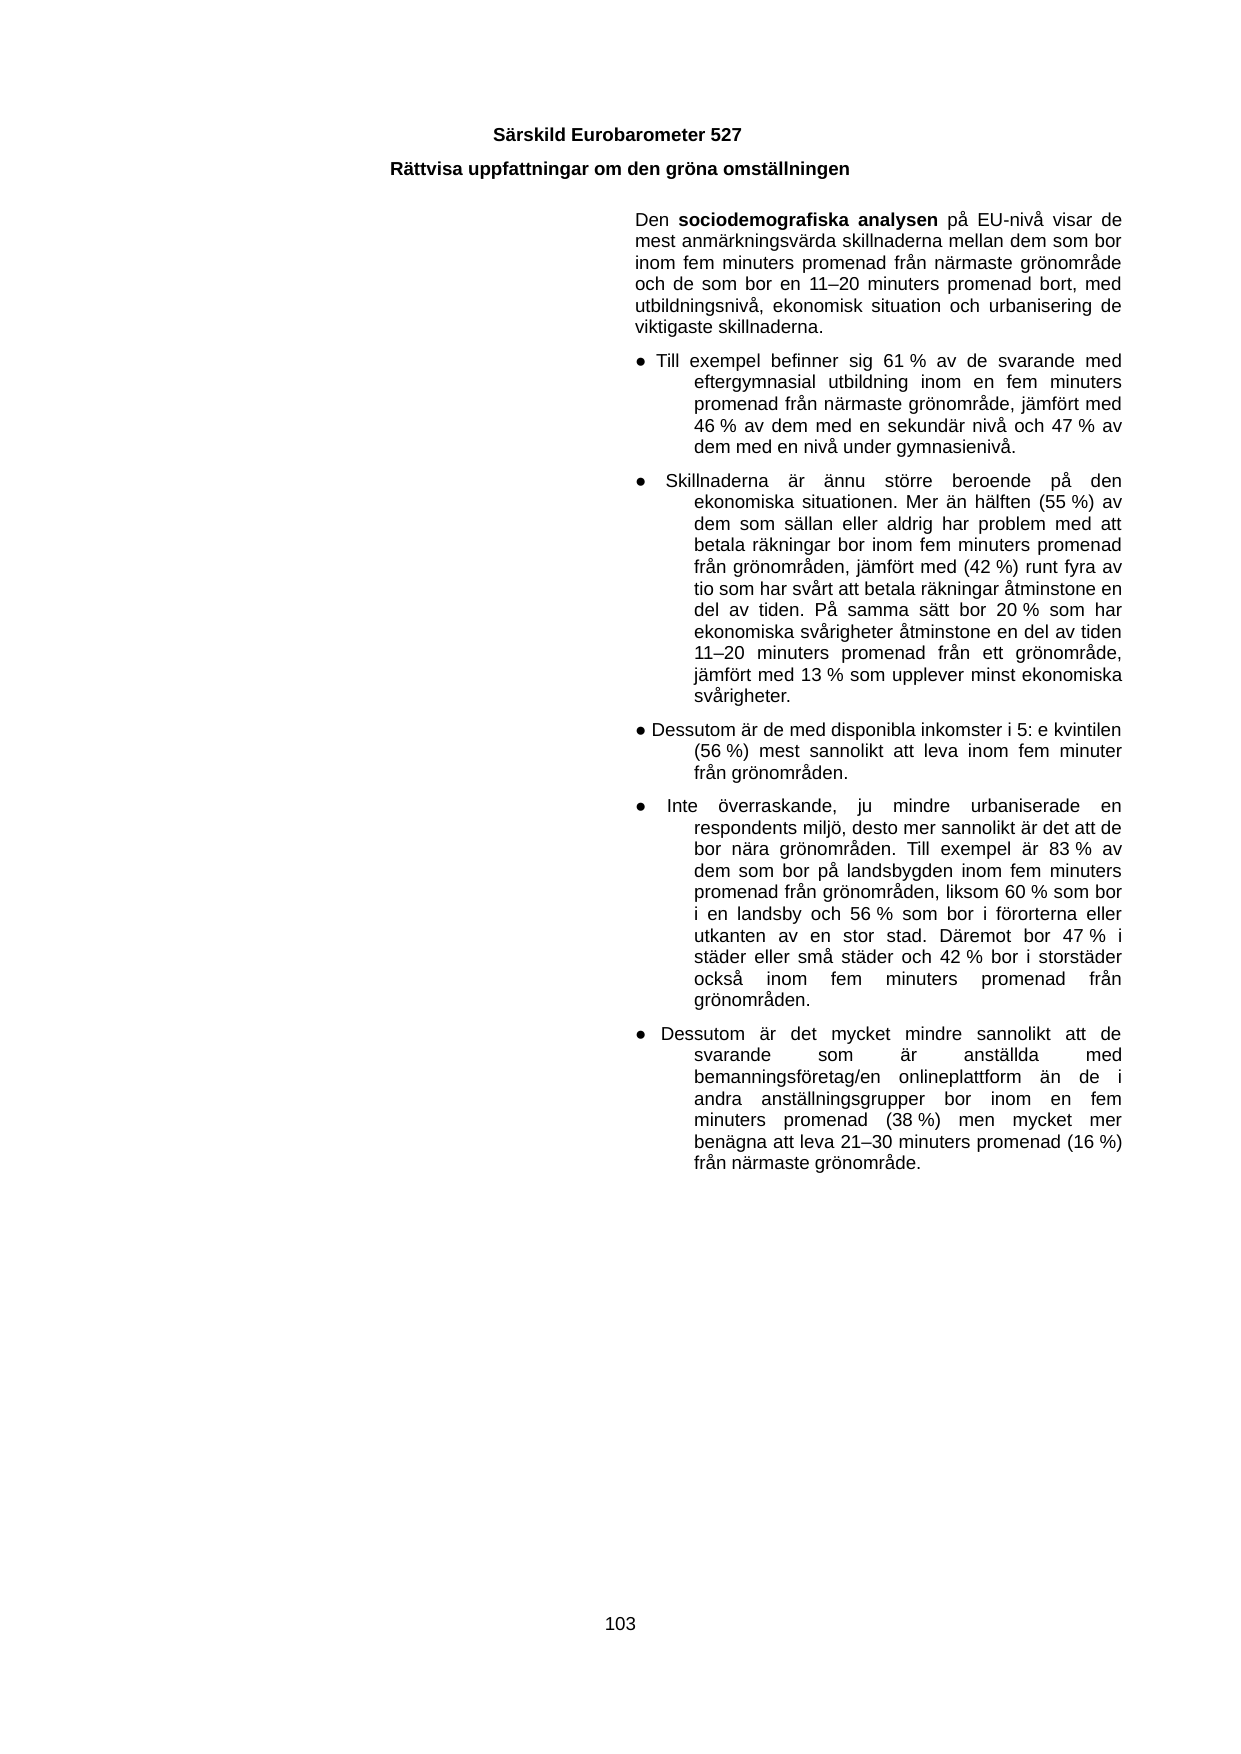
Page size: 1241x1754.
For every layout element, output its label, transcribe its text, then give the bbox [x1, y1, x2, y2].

text ● Inte överraskande, ju mindre urbaniserade en respondents miljö, desto mer sannolikt är det att de bor nära grönområden. Till exempel är 83 % av dem som bor på landsbygden inom fem minuters promenad från grönområden, liksom 60 % som bor i en landsby och 56 % som bor i förorterna eller utkanten av en stor stad. Däremot bor 47 % i städer eller små städer och 42 % bor i storstäder också inom fem minuters promenad från grönområden. [635, 795, 1122, 1011]
text ● Dessutom är det mycket mindre sannolikt att de svarande som är anställda med bemanningsföretag/en onlineplattform än de i andra anställningsgrupper bor inom en fem minuters promenad (38 %) men mycket mer benägna att leva 21–30 minuters promenad (16 %) från närmaste grönområde. [635, 1023, 1122, 1173]
text ● Till exempel befinner sig 61 % av de svarande med eftergymnasial utbildning inom en fem minuters promenad från närmaste grönområde, jämfört med 46 % av dem med en sekundär nivå och 47 % av dem med en nivå under gymnasienivå. [635, 350, 1122, 458]
text ● Dessutom är de med disponibla inkomster i 5: e kvintilen (56 %) mest sannolikt att leva inom fem minuter från grönområden. [635, 718, 1122, 783]
text ● Skillnaderna är ännu större beroende på den ekonomiska situationen. Mer än hälften (55 %) av dem som sällan eller aldrig har problem med att betala räkningar bor inom fem minuters promenad från grönområden, jämfört med (42 %) runt fyra av tio som har svårt att betala räkningar åtminstone en del av tiden. På samma sätt bor 20 % som har ekonomiska svårigheter åtminstone en del av tiden 11–20 minuters promenad från ett grönområde, jämfört med 13 % som upplever minst ekonomiska svårigheter. [635, 469, 1122, 707]
text Den sociodemografiska analysen på EU-nivå visar de mest anmärkningsvärda skillnaderna mellan dem som bor inom fem minuters promenad från närmaste grönområde och de som bor en 11–20 minuters promenad bort, med utbildningsnivå, ekonomisk situation och urbanisering de viktigaste skillnaderna. [635, 208, 1122, 338]
